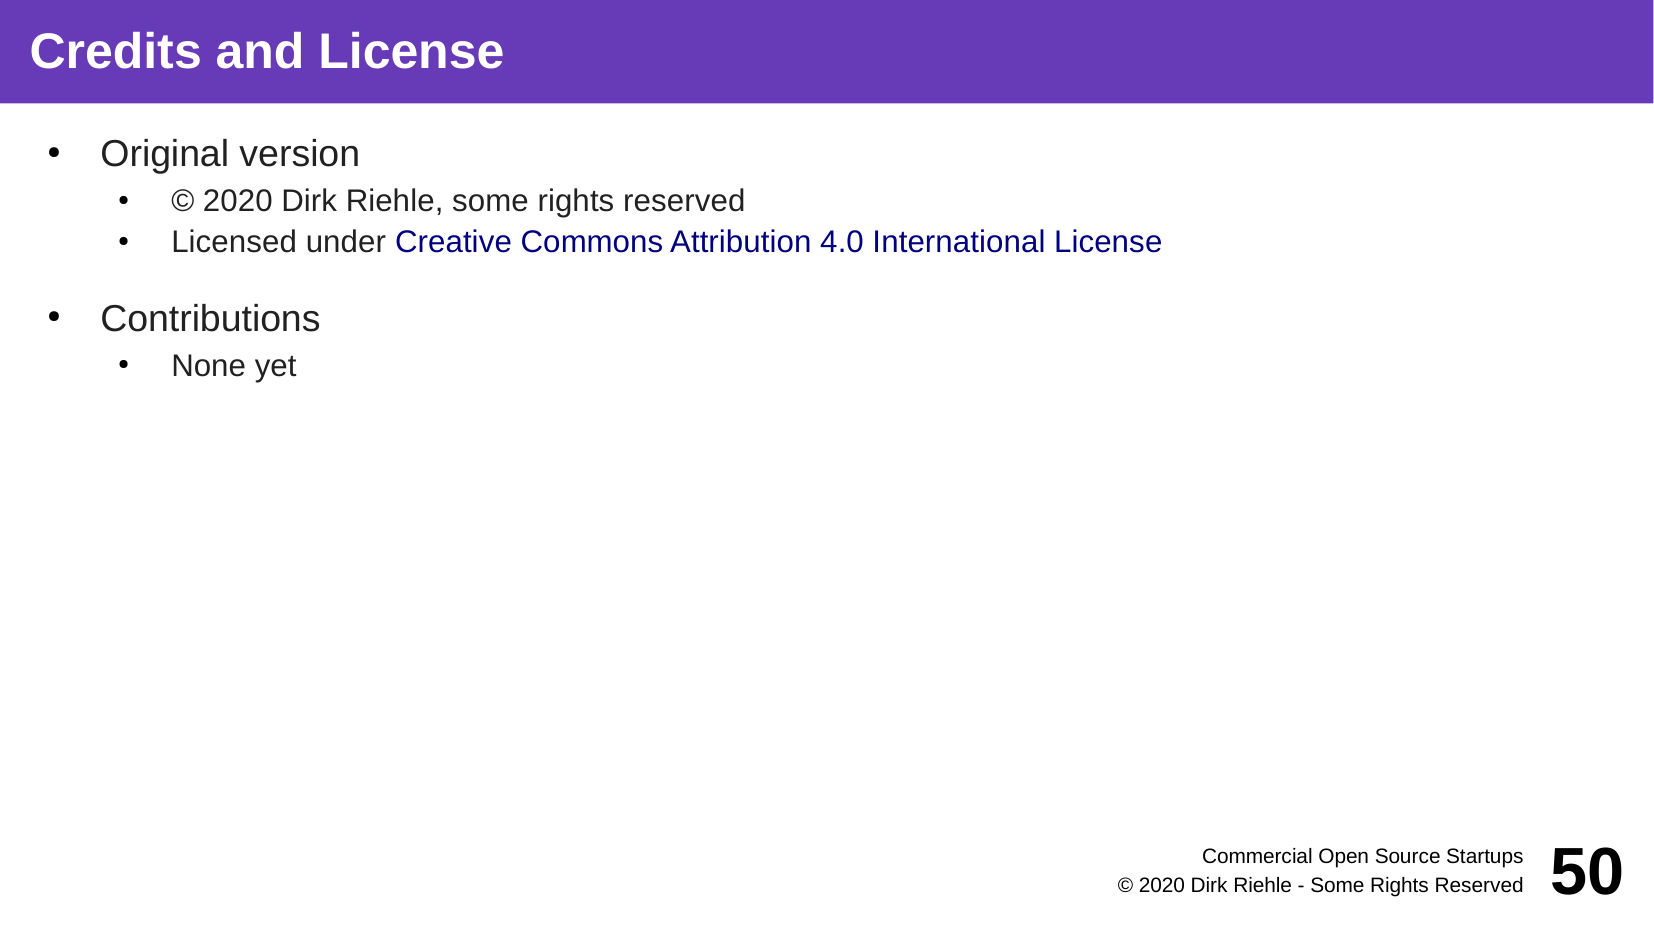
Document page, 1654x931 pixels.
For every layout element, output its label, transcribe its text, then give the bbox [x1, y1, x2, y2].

title Credits and License [0, 0, 1654, 104]
list Original version © 2020 Dirk Riehle, some rights reserved Licensed under Creative Commons Attribution 4.0 International License Contributions None yet [29, 132, 1625, 813]
